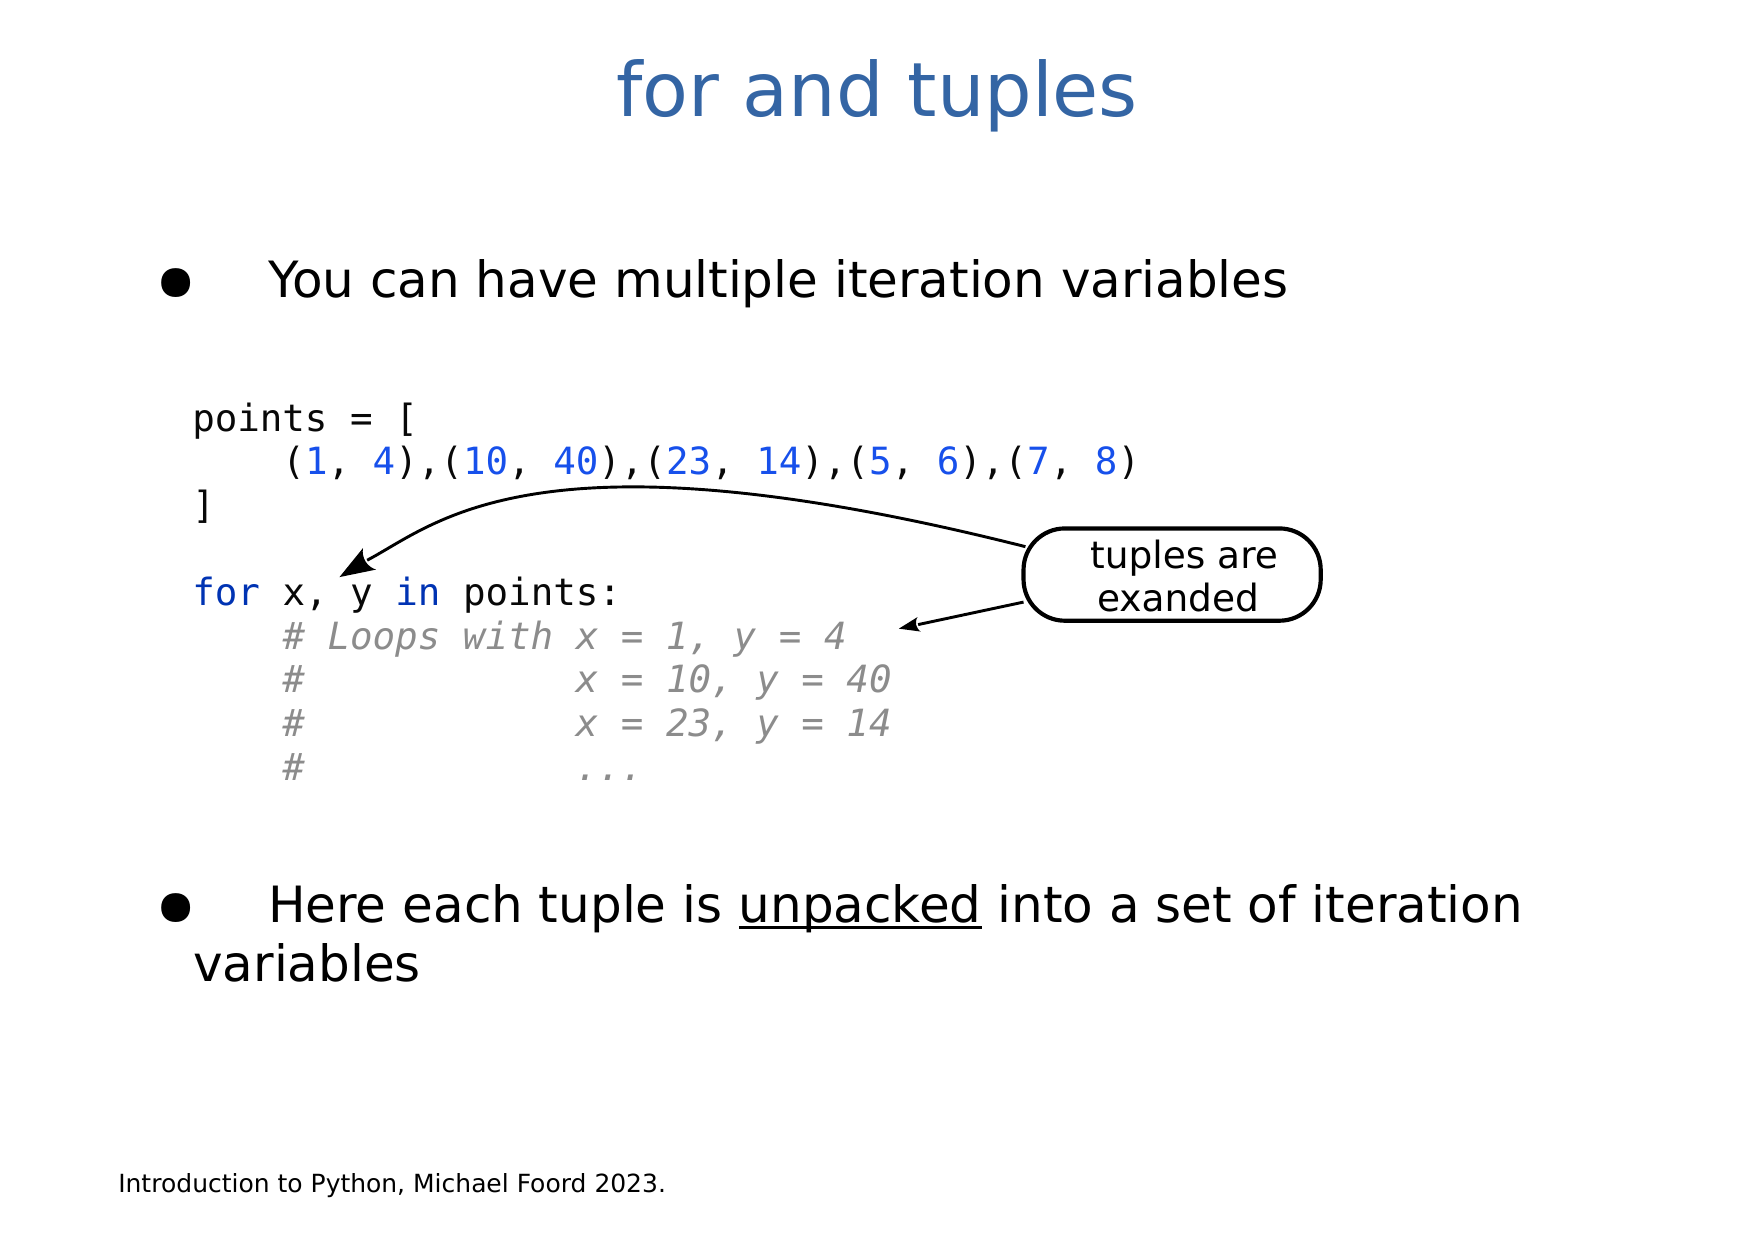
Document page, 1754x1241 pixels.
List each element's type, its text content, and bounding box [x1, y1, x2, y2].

subtitle for and tuples [118, 47, 1636, 134]
list Here each tuple is unpacked into a set of iteration variables [156, 876, 1636, 993]
list You can have multiple iteration variables [156, 251, 1636, 309]
text points = [ (1, 4),(10, 40),(23, 14),(5, 6),(7, 8) ] for x, y in points: # Loops with x = 1, y = 4 # x = 10, y = 40 # x = 23, y = 14 # ... [192, 396, 1636, 833]
